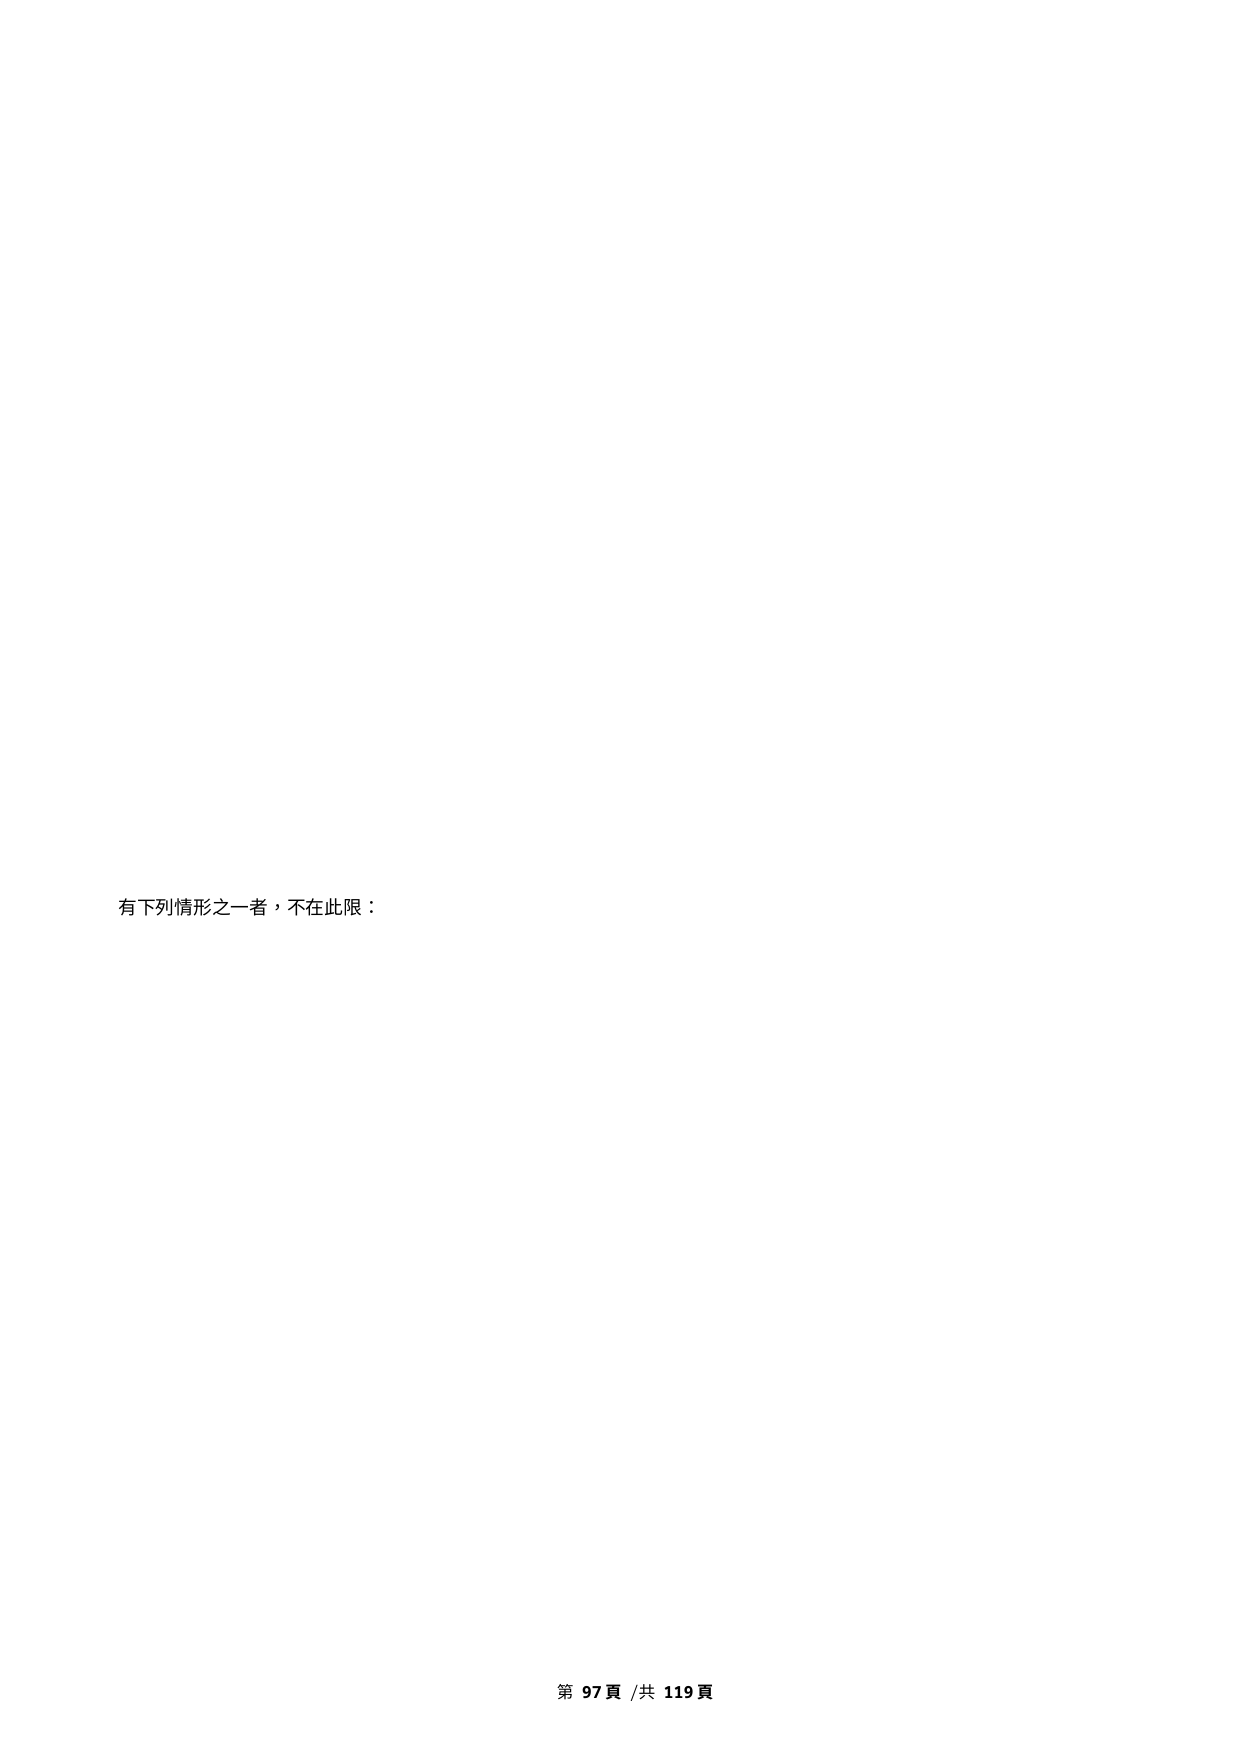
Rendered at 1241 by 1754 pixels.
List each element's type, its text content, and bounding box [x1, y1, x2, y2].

text 有下列情形之一者，不在此限： [118, 865, 1152, 927]
